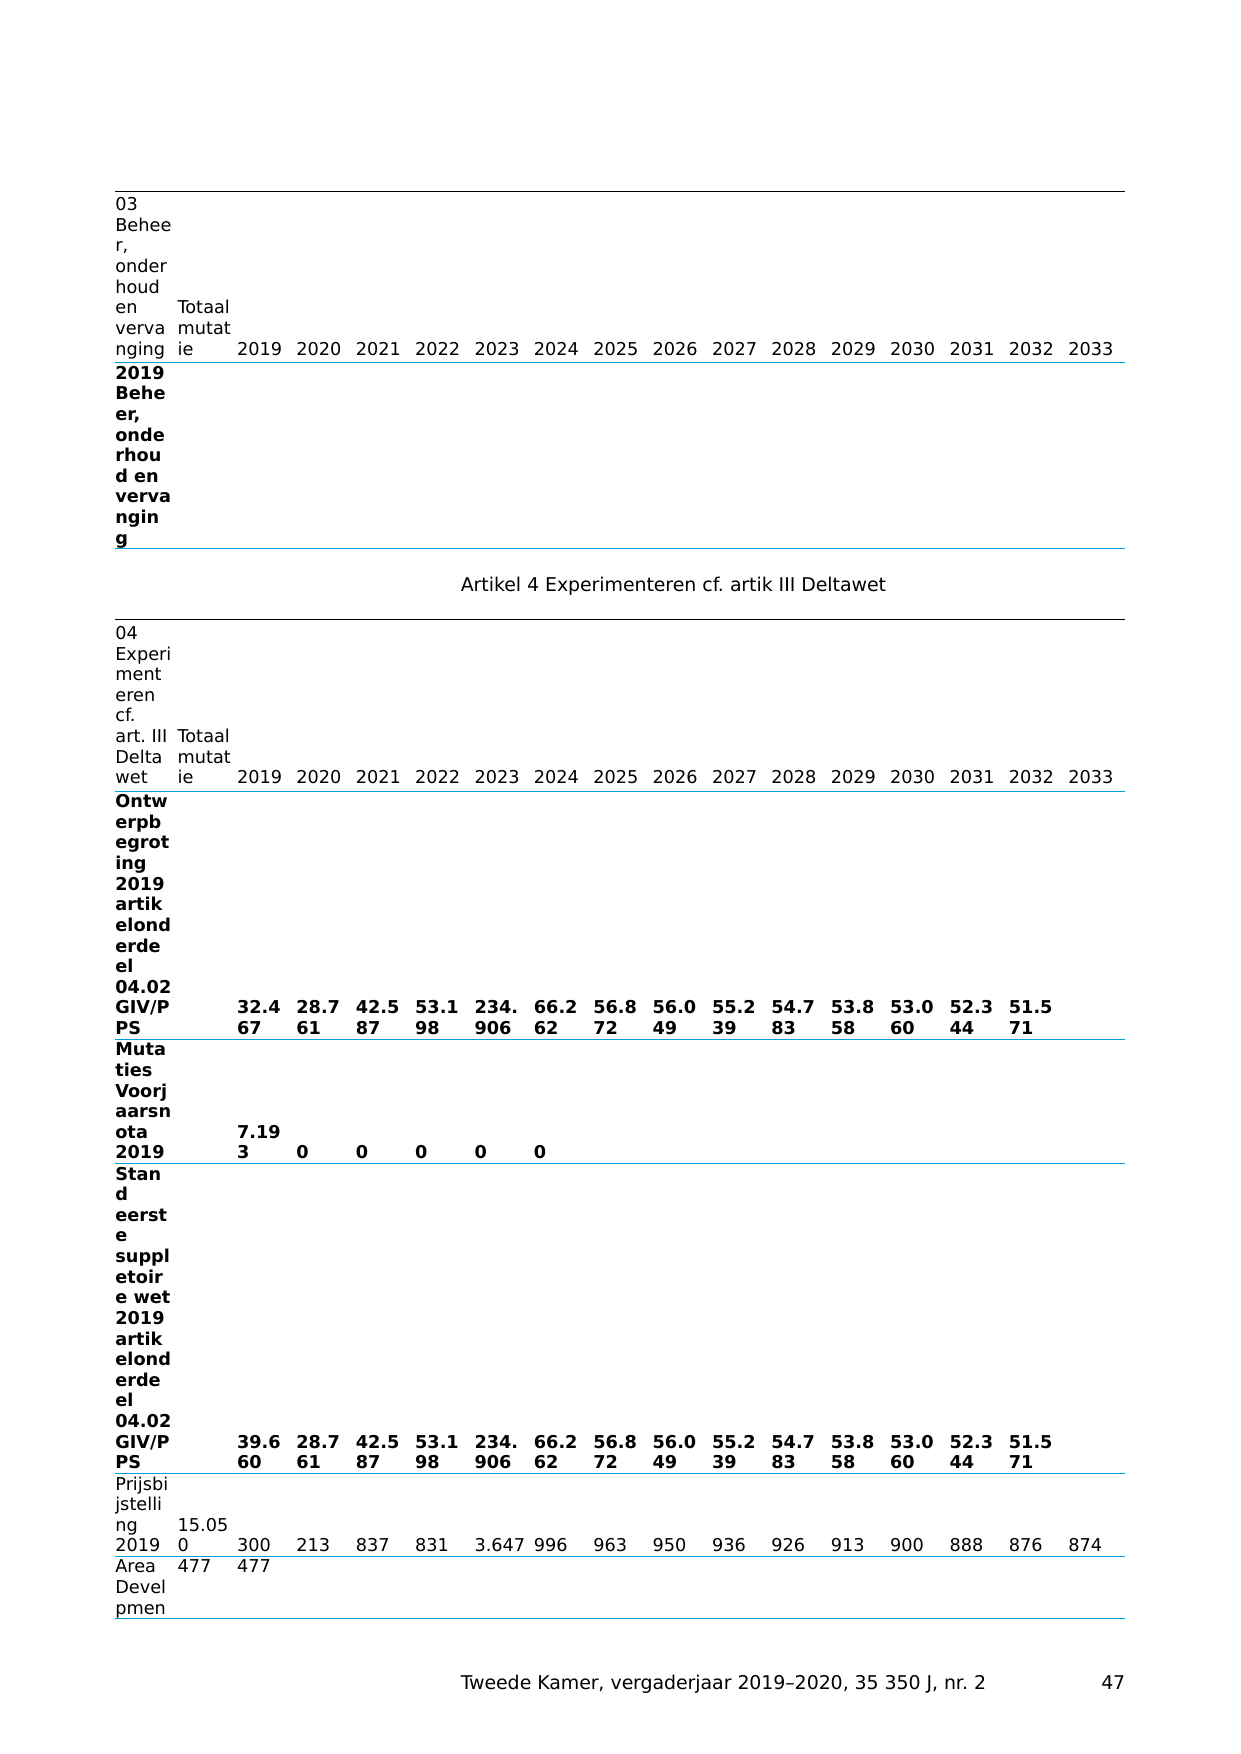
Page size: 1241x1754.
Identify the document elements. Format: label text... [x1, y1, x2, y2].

table_cell 300 [234, 1474, 293, 1556]
table_header 2029 [828, 620, 887, 791]
table_header 2030 [887, 192, 946, 362]
table_cell 477 [175, 1557, 234, 1618]
table_cell [946, 1557, 1006, 1618]
table_cell [768, 1040, 828, 1163]
table_header 2028 [768, 620, 828, 791]
table_cell [887, 363, 946, 548]
table_cell 56.049 [650, 1164, 709, 1473]
table_cell 56.872 [590, 1164, 649, 1473]
table_cell 874 [1065, 1474, 1125, 1556]
title Artikel 4 Experimenteren cf. artik III Deltawet [461, 574, 1125, 596]
table_header 2026 [650, 192, 709, 362]
table_cell 53.198 [412, 792, 471, 1039]
table_cell 53.198 [412, 1164, 471, 1473]
table_cell [412, 363, 471, 548]
table_cell 42.587 [353, 792, 412, 1039]
table_header 2022 [412, 192, 471, 362]
table_cell [828, 1040, 887, 1163]
table_header 2029 [828, 192, 887, 362]
table_cell 53.858 [828, 792, 887, 1039]
table_header 2033 [1065, 192, 1125, 362]
table_header 2021 [353, 620, 412, 791]
table_header 2022 [412, 620, 471, 791]
table_cell [828, 1557, 887, 1618]
table_header 2020 [293, 192, 353, 362]
table_header 2024 [531, 620, 590, 791]
table_cell [946, 1040, 1006, 1163]
table_cell 42.587 [353, 1164, 412, 1473]
table_cell 477 [234, 1557, 293, 1618]
table_cell [293, 363, 353, 548]
table_header 04 Experimenteren cf. art. III Deltawet [115, 620, 174, 791]
table_cell [946, 363, 1006, 548]
table_cell 7.193 [234, 1040, 293, 1163]
table_header Totaal mutatie [175, 192, 234, 362]
table_cell [1065, 363, 1125, 548]
table_cell 51.571 [1006, 792, 1065, 1039]
table_cell 39.660 [234, 1164, 293, 1473]
table_cell 53.060 [887, 1164, 946, 1473]
table_cell [293, 1557, 353, 1618]
table_cell [650, 363, 709, 548]
table_header 2027 [709, 192, 768, 362]
table_cell 56.049 [650, 792, 709, 1039]
table_cell 56.872 [590, 792, 649, 1039]
table_cell 837 [353, 1474, 412, 1556]
table_cell 53.858 [828, 1164, 887, 1473]
table_cell 51.571 [1006, 1164, 1065, 1473]
table_cell [1006, 363, 1065, 548]
table_header 2030 [887, 620, 946, 791]
table_cell 0 [471, 1040, 531, 1163]
table_header 2031 [946, 192, 1006, 362]
table_cell [531, 363, 590, 548]
table_cell 55.239 [709, 792, 768, 1039]
table_cell 3.647 [471, 1474, 531, 1556]
table_cell [650, 1040, 709, 1163]
table_cell Stand eerste suppletoire wet 2019 artikelonderdeel 04.02 GIV/PPS [115, 1164, 174, 1473]
table_cell 963 [590, 1474, 649, 1556]
table_header 2021 [353, 192, 412, 362]
table_cell [590, 1040, 649, 1163]
table_header 2033 [1065, 620, 1125, 791]
table_cell 831 [412, 1474, 471, 1556]
table_cell [1065, 1164, 1125, 1473]
table_header 2020 [293, 620, 353, 791]
table_cell [234, 363, 293, 548]
table_cell [471, 1557, 531, 1618]
table_cell [531, 1557, 590, 1618]
table_cell Ontwerpbegroting 2019 artikelonderdeel 04.02 GIV/PPS [115, 792, 174, 1039]
table_cell [887, 1040, 946, 1163]
table_cell [353, 363, 412, 548]
table_cell [1065, 792, 1125, 1039]
table_cell 0 [353, 1040, 412, 1163]
table_cell [175, 792, 234, 1039]
table_header 2026 [650, 620, 709, 791]
table_cell 0 [412, 1040, 471, 1163]
table_cell [650, 1557, 709, 1618]
table_cell 2019 Beheer, onderhoud en vervanging [115, 363, 174, 548]
table_cell [412, 1557, 471, 1618]
table_cell [175, 363, 234, 548]
table_cell [353, 1557, 412, 1618]
table_cell 66.262 [531, 792, 590, 1039]
table_header 2019 [234, 192, 293, 362]
table_cell [709, 1040, 768, 1163]
table_cell 913 [828, 1474, 887, 1556]
table_cell 0 [531, 1040, 590, 1163]
table_cell [709, 1557, 768, 1618]
table_header 03 Beheer, onderhoud en vervanging [115, 192, 174, 362]
table_cell Area Develpmen [115, 1557, 174, 1618]
table_header 2027 [709, 620, 768, 791]
table_cell [175, 1164, 234, 1473]
table_cell 950 [650, 1474, 709, 1556]
table_cell 234.906 [471, 792, 531, 1039]
table_cell 54.783 [768, 1164, 828, 1473]
table_cell 888 [946, 1474, 1006, 1556]
table_cell [768, 363, 828, 548]
table_header 2028 [768, 192, 828, 362]
table_cell 28.761 [293, 1164, 353, 1473]
table_cell 876 [1006, 1474, 1065, 1556]
table_cell [887, 1557, 946, 1618]
table_header 2024 [531, 192, 590, 362]
table_cell [471, 363, 531, 548]
table_header 2025 [590, 192, 649, 362]
table_cell 32.467 [234, 792, 293, 1039]
table_cell [1006, 1557, 1065, 1618]
table_header 2032 [1006, 192, 1065, 362]
table_cell 234.906 [471, 1164, 531, 1473]
table_cell [1006, 1040, 1065, 1163]
table_header 2023 [471, 620, 531, 791]
table_header 2025 [590, 620, 649, 791]
table_cell [1065, 1040, 1125, 1163]
table_cell [175, 1040, 234, 1163]
table_cell 936 [709, 1474, 768, 1556]
table_header 2032 [1006, 620, 1065, 791]
table_cell 53.060 [887, 792, 946, 1039]
table_header 2019 [234, 620, 293, 791]
table_cell 52.344 [946, 1164, 1006, 1473]
table_cell Mutaties Voorjaarsnota 2019 [115, 1040, 174, 1163]
table_cell [590, 1557, 649, 1618]
table_cell 52.344 [946, 792, 1006, 1039]
table_cell 0 [293, 1040, 353, 1163]
table_cell [828, 363, 887, 548]
table_cell [768, 1557, 828, 1618]
table_header 2031 [946, 620, 1006, 791]
table_header Totaal mutatie [175, 620, 234, 791]
table_cell 28.761 [293, 792, 353, 1039]
table_cell [590, 363, 649, 548]
table_cell 926 [768, 1474, 828, 1556]
table_cell 996 [531, 1474, 590, 1556]
table_cell 900 [887, 1474, 946, 1556]
table_cell 55.239 [709, 1164, 768, 1473]
table_cell [1065, 1557, 1125, 1618]
table_cell 54.783 [768, 792, 828, 1039]
table_cell Prijsbijstelling 2019 [115, 1474, 174, 1556]
table_cell [709, 363, 768, 548]
table_cell 213 [293, 1474, 353, 1556]
table_cell 66.262 [531, 1164, 590, 1473]
table_cell 15.050 [175, 1474, 234, 1556]
table_header 2023 [471, 192, 531, 362]
